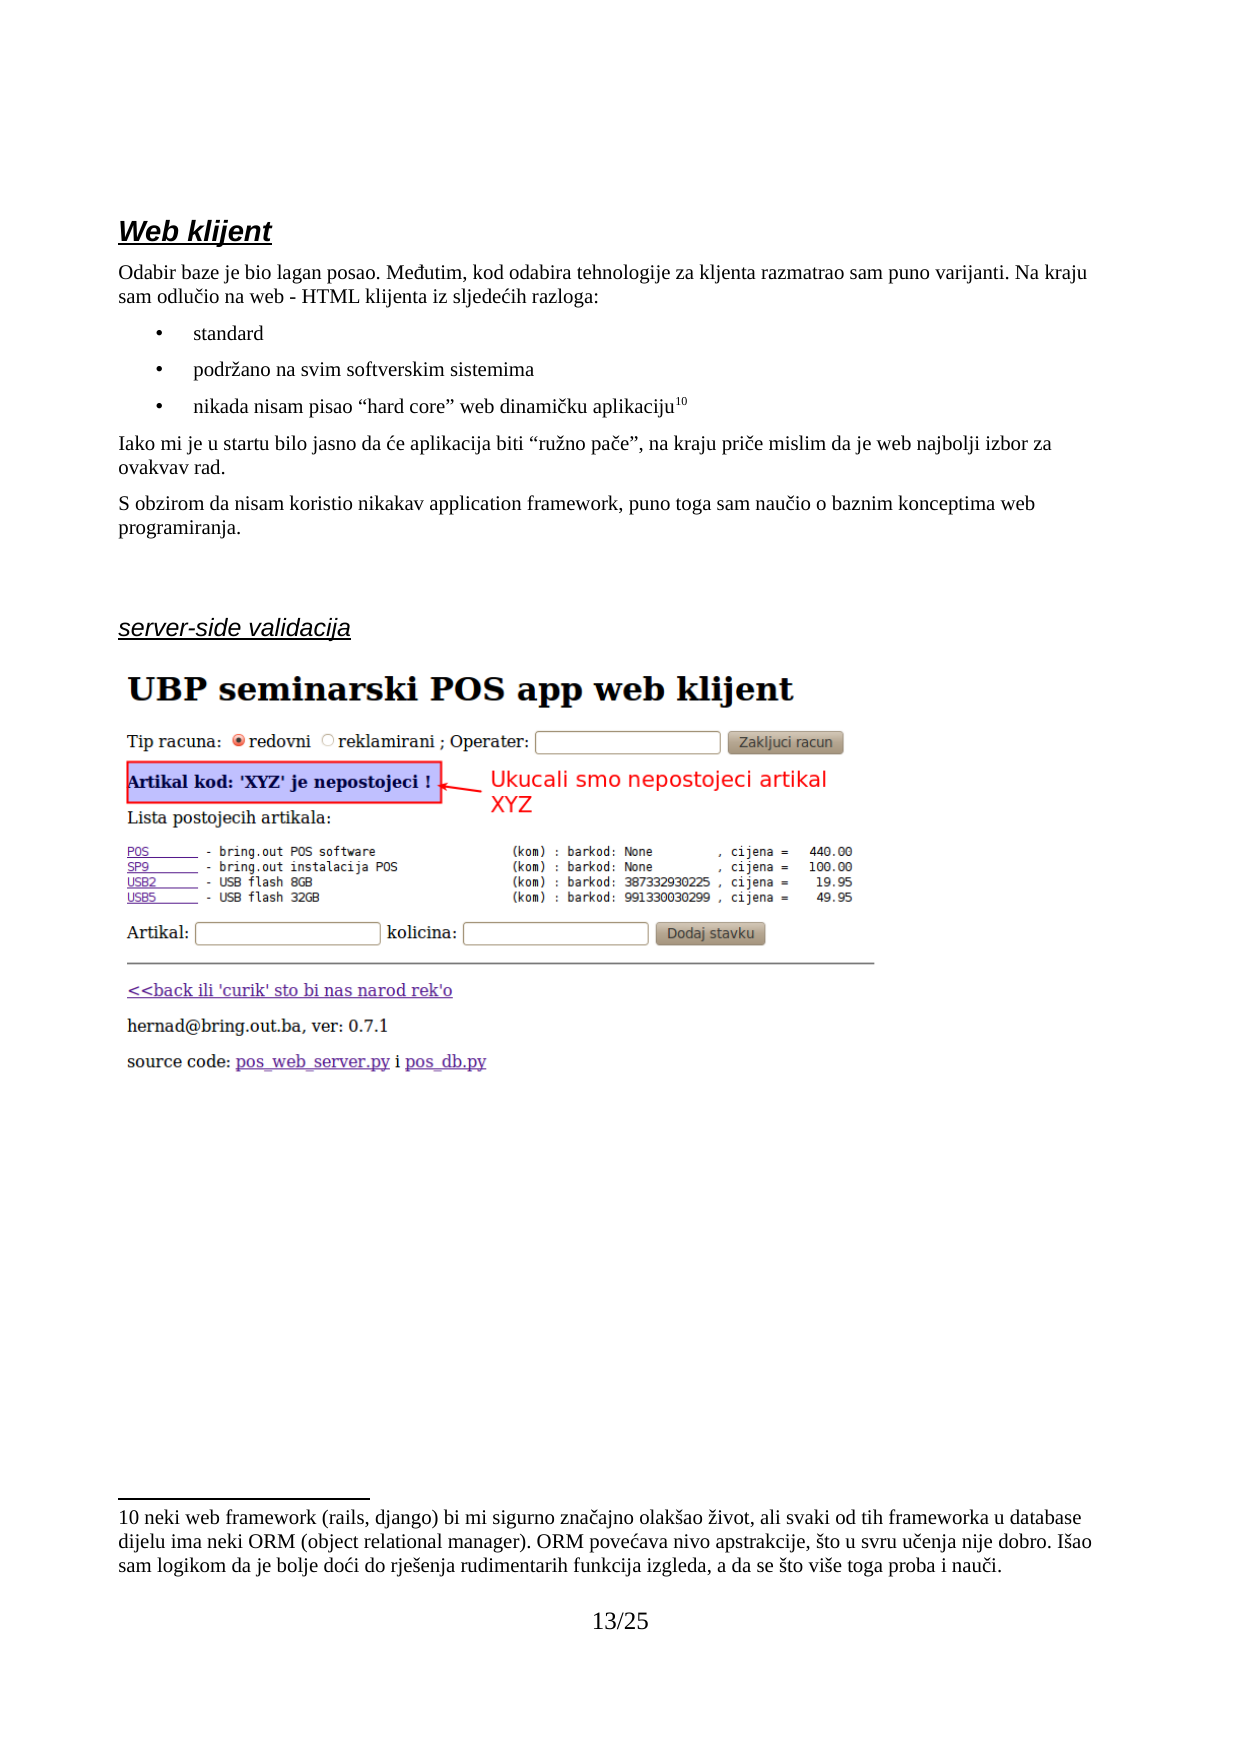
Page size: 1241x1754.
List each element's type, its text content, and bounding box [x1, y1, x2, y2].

text Iako mi je u startu bilo jasno da će aplikacija biti “ružno pače”, na kraju priče mislim da je web najbolji izbor za ovakvav rad. [118, 431, 1122, 479]
text Odabir baze je bio lagan posao. Međutim, kod odabira tehnologije za kljenta razmatrao sam puno varijanti. Na kraju sam odlučio na web - HTML klijenta iz sljedećih razloga: [118, 260, 1122, 308]
list neki web framework (rails, django) bi mi sigurno značajno olakšao život, ali svaki od tih frameworka u database dijelu ima neki ORM (object relational manager). ORM povećava nivo apstrakcije, što u svru učenja nije dobro. Išao sam logikom da je bolje doći do rješenja rudimentarih funkcija izgleda, a da se što više toga proba i nauči. [118, 1505, 1122, 1577]
text S obzirom da nisam koristio nikakav application framework, puno toga sam naučio o baznim konceptima web programiranja. [118, 491, 1122, 539]
list nikada nisam pisao “hard core” web dinamičku aplikaciju [156, 394, 1122, 418]
list podržano na svim softverskim sistemima [156, 357, 1122, 381]
subtitle server-side validacija [118, 613, 1122, 642]
list standard [156, 321, 1122, 345]
picture [125, 669, 875, 1108]
subtitle Web klijent [118, 214, 1122, 248]
